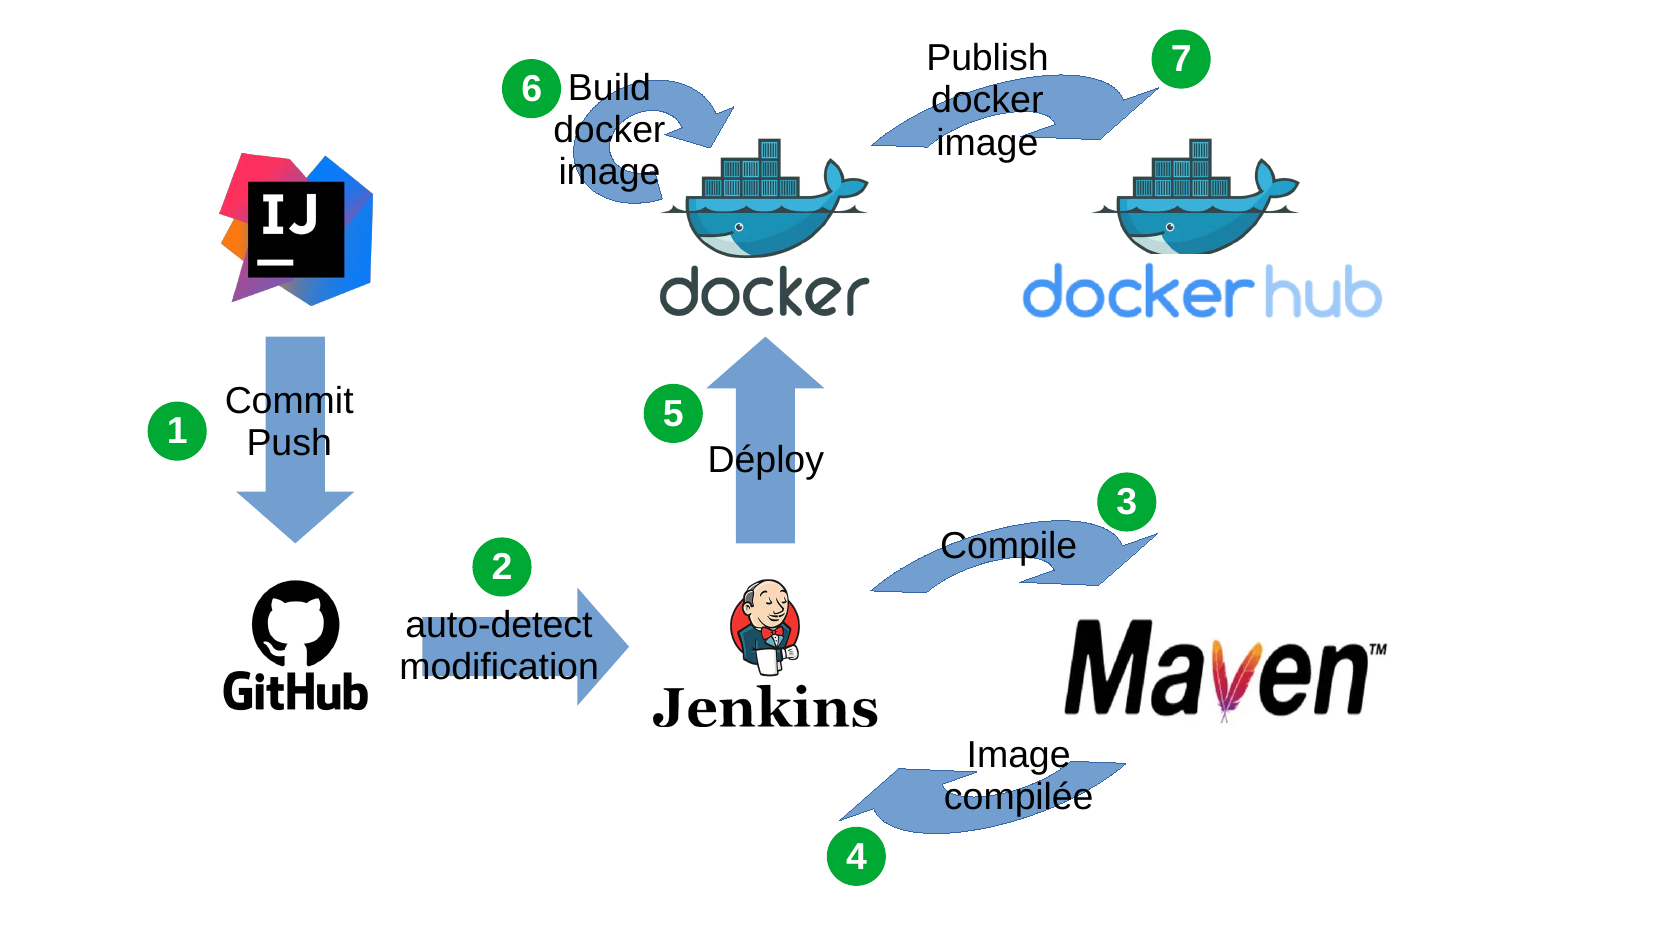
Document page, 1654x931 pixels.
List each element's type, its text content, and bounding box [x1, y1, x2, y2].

text_box [577, 587, 585, 596]
text_box 6 [501, 60, 562, 117]
text_box Commit Push [206, 372, 373, 471]
text_box [735, 488, 795, 544]
text_box [1075, 75, 1159, 140]
text_box [612, 200, 659, 204]
text_box [706, 336, 825, 431]
text_box [870, 558, 954, 593]
text_box Déploy [677, 431, 855, 488]
text_box auto-detect modification [336, 596, 662, 715]
text_box Compile [920, 517, 1098, 575]
picture [1019, 259, 1406, 319]
text_box [839, 768, 915, 833]
picture [219, 153, 373, 306]
text_box 1 [147, 402, 207, 460]
text_box [697, 90, 734, 148]
text_box 2 [472, 538, 532, 596]
text_box 3 [1097, 473, 1157, 531]
picture [602, 135, 927, 319]
text_box Build docker image [521, 59, 697, 200]
text_box [1019, 531, 1158, 586]
picture [1033, 135, 1358, 254]
text_box Image compilée [915, 726, 1123, 862]
text_box [265, 336, 325, 372]
picture [177, 578, 414, 712]
text_box [236, 471, 355, 544]
text_box 7 [1151, 30, 1211, 88]
text_box 4 [826, 827, 886, 885]
picture [1063, 608, 1388, 731]
text_box Publish docker image [900, 29, 1075, 171]
picture [640, 579, 883, 727]
text_box 5 [643, 384, 703, 442]
text_box [871, 124, 900, 147]
